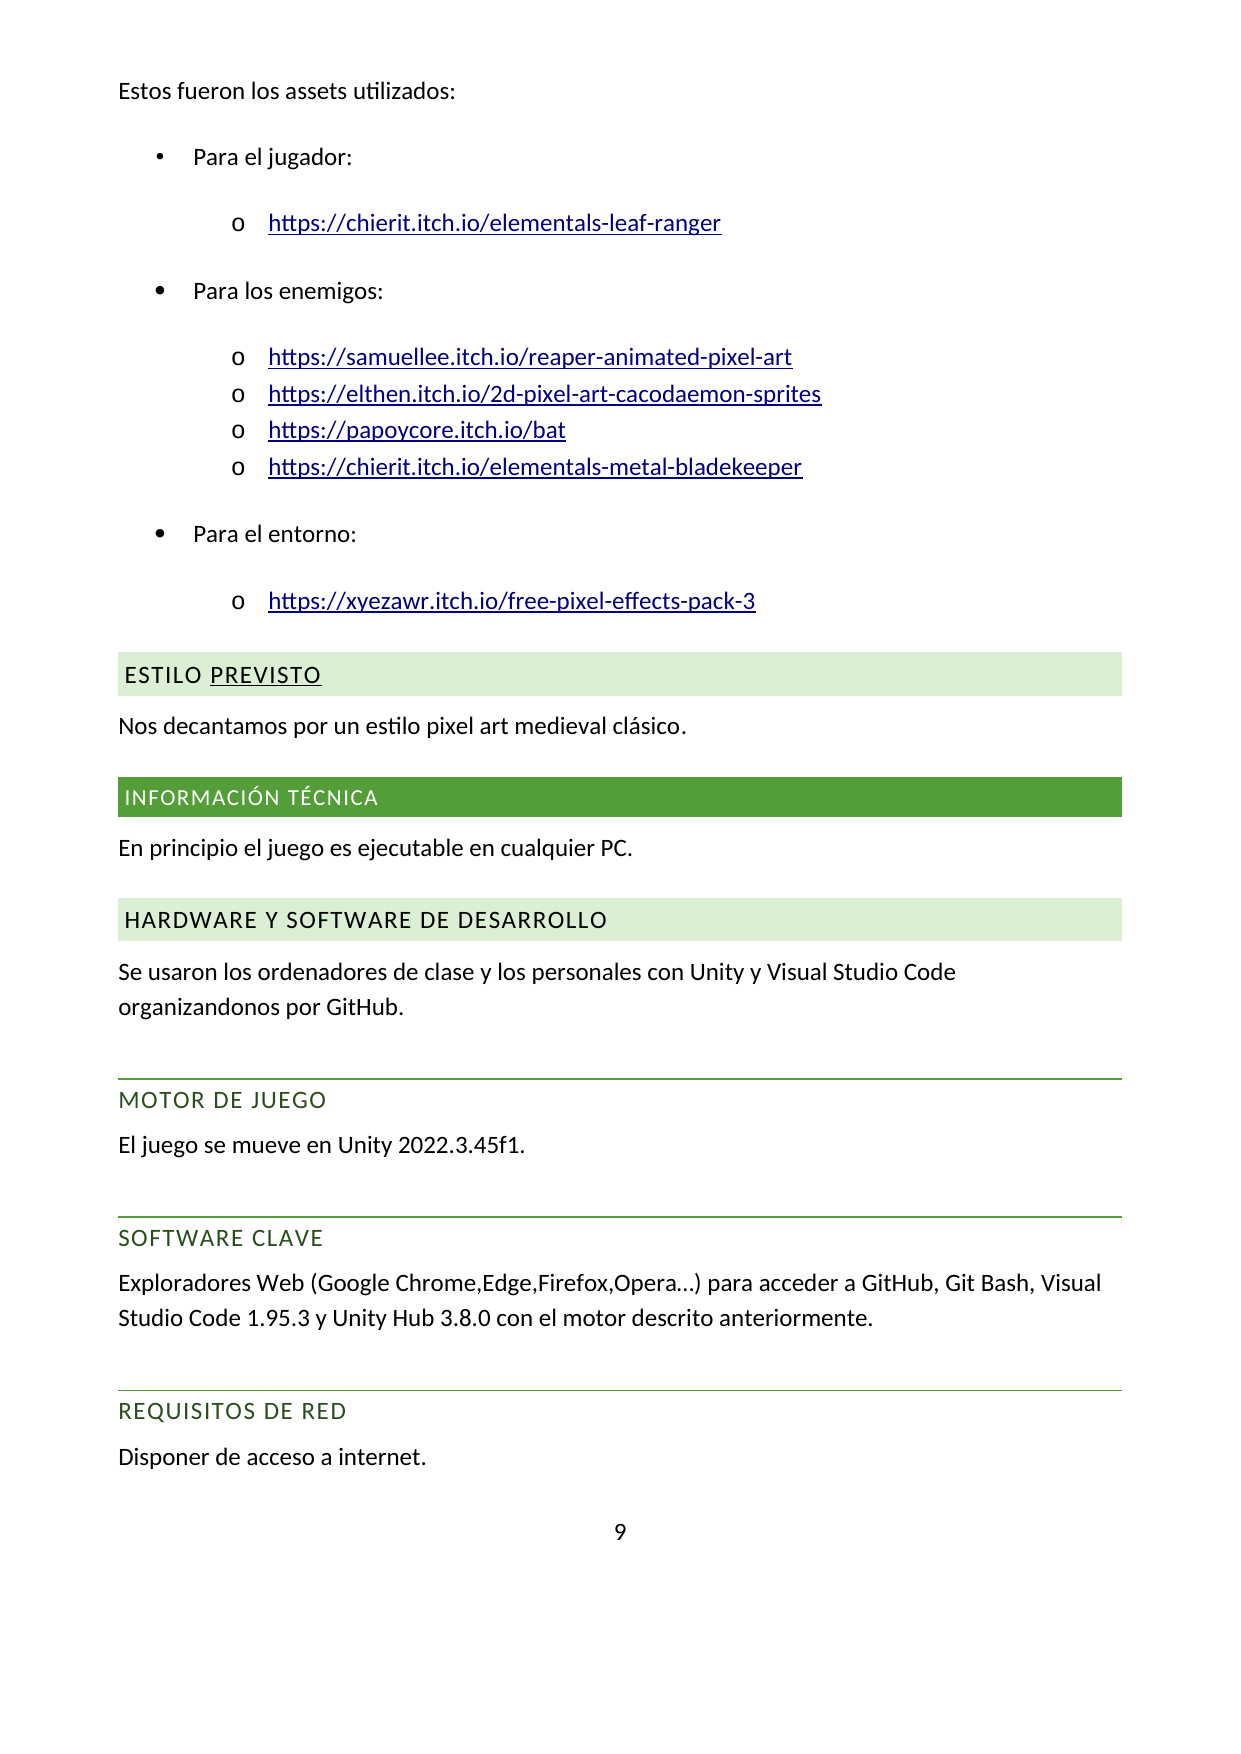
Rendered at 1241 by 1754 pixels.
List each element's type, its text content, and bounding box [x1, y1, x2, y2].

subtitle Motor de juego [118, 1080, 1122, 1114]
list Para el jugador: [156, 141, 1122, 172]
list Para los enemigos: [156, 275, 1122, 306]
list https://papoycore.itch.io/bat [231, 414, 1122, 446]
text Disponer de acceso a internet. [118, 1441, 1122, 1471]
text Estos fueron los assets utilizados: [118, 75, 1122, 106]
list https://samuellee.itch.io/reaper-animated-pixel-art [231, 341, 1122, 373]
subtitle Requisitos de red [118, 1391, 1122, 1426]
text En principio el juego es ejecutable en cualquier PC. [118, 832, 1122, 862]
subtitle Información Técnica [124, 783, 1116, 811]
list Para el entorno: [156, 518, 1122, 549]
list https://xyezawr.itch.io/free-pixel-effects-pack-3 [231, 585, 1122, 617]
text Se usaron los ordenadores de clase y los personales con Unity y Visual Studio Code organizandonos por GitHub. [118, 956, 1122, 1021]
subtitle Estilo previsto [124, 659, 1116, 689]
list https://chierit.itch.io/elementals-metal-bladekeeper [231, 451, 1122, 483]
subtitle Software clave [118, 1218, 1122, 1252]
text Exploradores Web (Google Chrome,Edge,Firefox,Opera…) para acceder a GitHub, Git Bash, Visual Studio Code 1.95.3 y Unity Hub 3.8.0 con el motor descrito anteriormente. [118, 1267, 1122, 1333]
text Nos decantamos por un estilo pixel art medieval clásico. [118, 710, 1122, 741]
subtitle Hardware y software de desarrollo [124, 904, 1116, 935]
list https://elthen.itch.io/2d-pixel-art-cacodaemon-sprites [231, 378, 1122, 410]
list https://chierit.itch.io/elementals-leaf-ranger [231, 207, 1122, 239]
text El juego se mueve en Unity 2022.3.45f1. [118, 1129, 1122, 1160]
